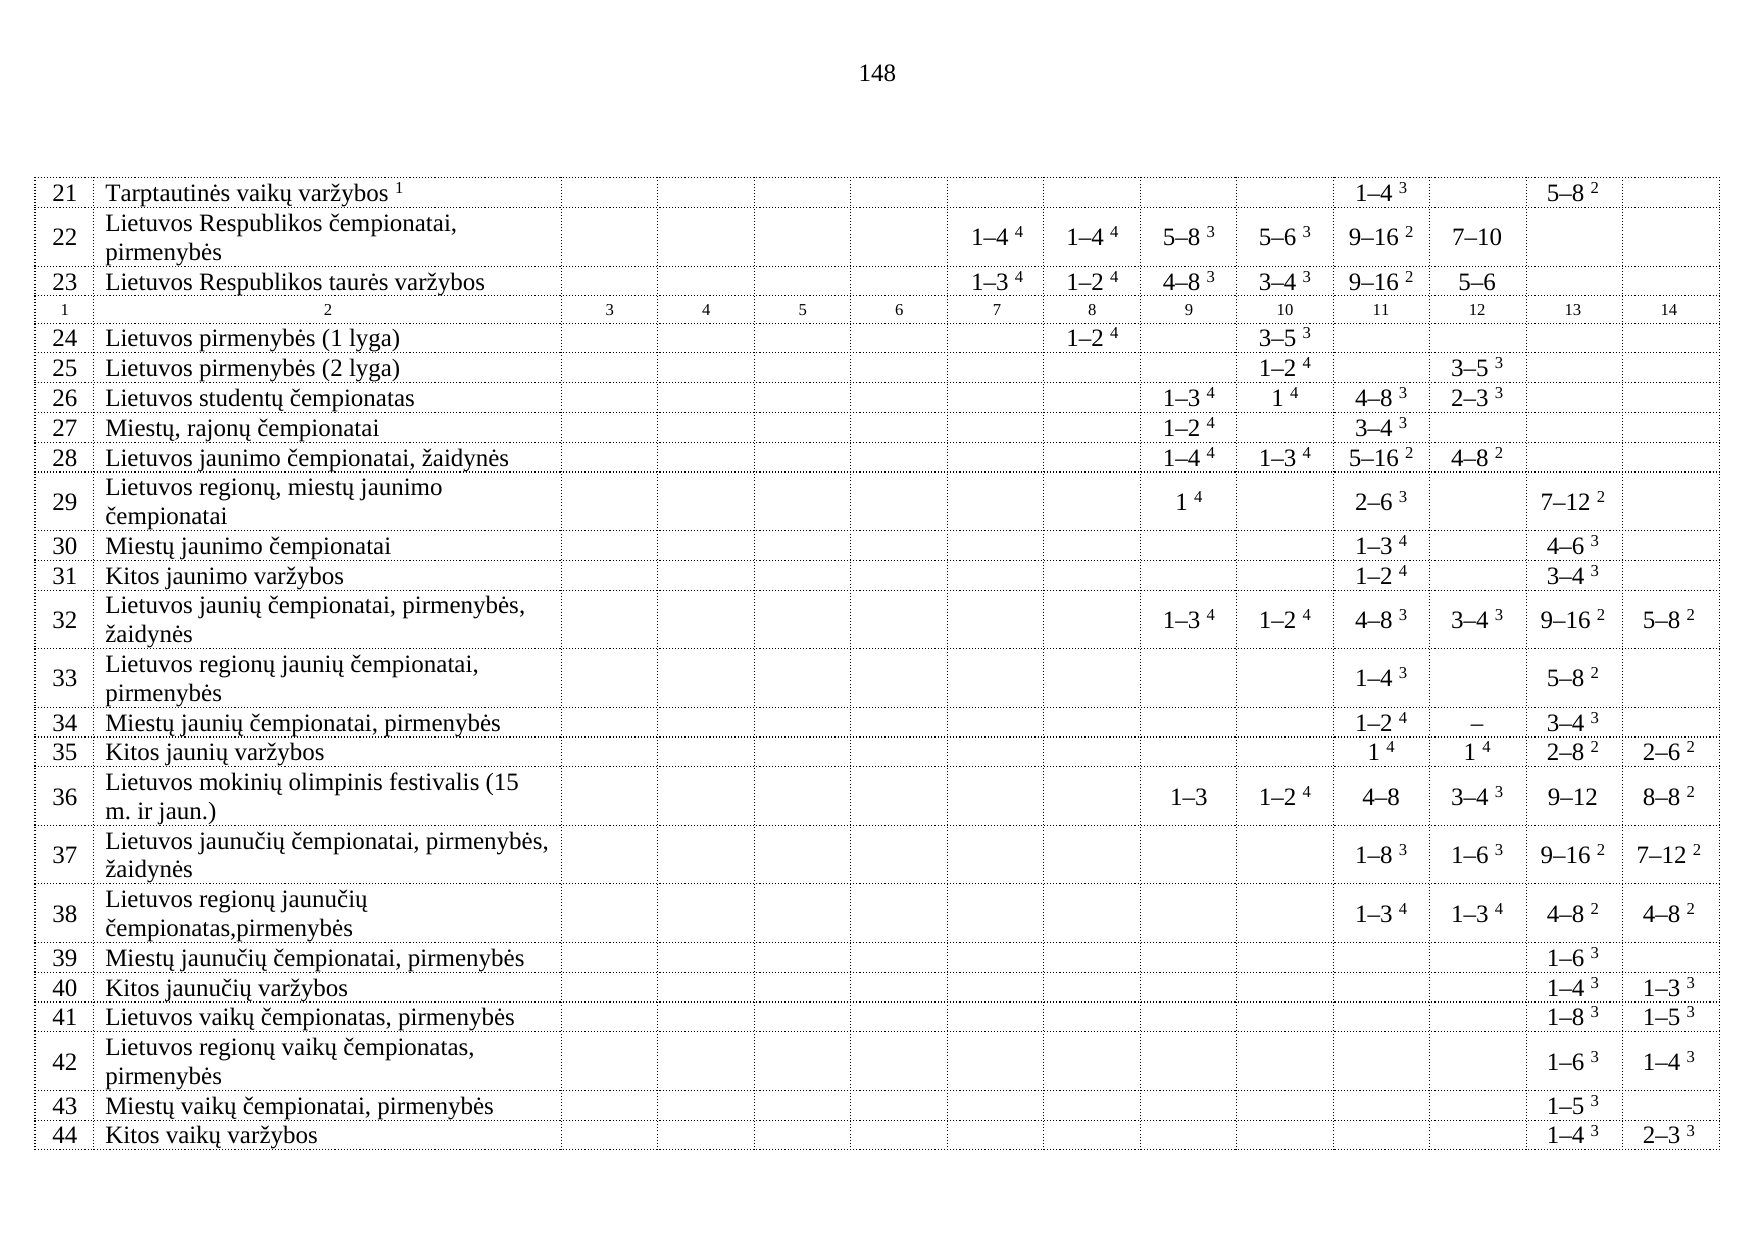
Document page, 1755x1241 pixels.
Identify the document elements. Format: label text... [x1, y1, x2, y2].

table_cell [561, 1120, 658, 1149]
table_cell 1–2 4 [1044, 266, 1140, 295]
table_cell 4–8 3 [1333, 382, 1430, 412]
table_cell 7 [947, 295, 1044, 322]
table_cell [754, 1001, 851, 1031]
table_cell 1–6 3 [1526, 1031, 1623, 1090]
table_cell 2–3 3 [1623, 1120, 1719, 1149]
table_cell [1140, 323, 1237, 352]
table_cell 1 4 [1333, 736, 1430, 766]
table_cell Kitos jaunių varžybos [94, 736, 561, 766]
table_cell 1–3 4 [1333, 883, 1430, 942]
table_cell 1 4 [1430, 736, 1526, 766]
table_cell 36 [35, 766, 94, 825]
table_cell Lietuvos jaunių čempionatai, pirmenybės, žaidynės [94, 590, 561, 648]
table_cell [1140, 825, 1237, 883]
table_cell [947, 648, 1044, 707]
table_cell [754, 590, 851, 648]
table_cell 42 [35, 1031, 94, 1090]
table_cell [851, 412, 947, 442]
table_cell 25 [35, 352, 94, 382]
table_cell [754, 471, 851, 530]
table_cell 1–2 4 [1237, 352, 1333, 382]
table_cell 9–16 2 [1333, 266, 1430, 295]
table_cell [1430, 323, 1526, 352]
table_cell [658, 560, 754, 589]
table_cell [1044, 1090, 1140, 1119]
table_cell 28 [35, 442, 94, 471]
table_cell 1–2 4 [1044, 323, 1140, 352]
table_cell [658, 825, 754, 883]
table_cell 38 [35, 883, 94, 942]
table_cell [1623, 560, 1719, 589]
table_cell 3–4 3 [1430, 766, 1526, 825]
table_cell [754, 1031, 851, 1090]
table_cell [1237, 412, 1333, 442]
table_cell [1140, 352, 1237, 382]
table_cell 1 [35, 295, 94, 322]
table_cell [754, 382, 851, 412]
table_cell [851, 352, 947, 382]
table_cell [754, 942, 851, 972]
table_cell Lietuvos jaunimo čempionatai, žaidynės [94, 442, 561, 471]
table_cell 1–3 3 [1623, 972, 1719, 1001]
table_cell Kitos jaunučių varžybos [94, 972, 561, 1001]
table_cell [1237, 1031, 1333, 1090]
table_cell 31 [35, 560, 94, 589]
table_cell [1333, 323, 1430, 352]
table_cell [1526, 442, 1623, 471]
table_cell [561, 736, 658, 766]
table_cell [1430, 648, 1526, 707]
table_cell 9–16 2 [1526, 825, 1623, 883]
table_cell 1–8 3 [1526, 1001, 1623, 1031]
table_cell Lietuvos regionų, miestų jaunimo čempionatai [94, 471, 561, 530]
table_cell [1430, 412, 1526, 442]
table_cell 5–6 [1430, 266, 1526, 295]
table_cell [1140, 736, 1237, 766]
table_cell 14 [1623, 295, 1719, 322]
table_cell 4–8 3 [1140, 266, 1237, 295]
table_cell [1526, 207, 1623, 266]
table_cell 1 4 [1140, 471, 1237, 530]
table_cell Lietuvos Respublikos taurės varžybos [94, 266, 561, 295]
table_cell [1333, 1001, 1430, 1031]
table_cell [754, 648, 851, 707]
table_cell 1–4 3 [1623, 1031, 1719, 1090]
table_cell [851, 766, 947, 825]
table_cell [947, 177, 1044, 207]
table_cell 1–3 4 [1237, 442, 1333, 471]
table_cell [947, 530, 1044, 560]
table_cell [1526, 266, 1623, 295]
table_cell [1623, 1090, 1719, 1119]
table_cell [1237, 1090, 1333, 1119]
table_cell [1044, 766, 1140, 825]
table_cell 8–8 2 [1623, 766, 1719, 825]
table_cell [1333, 352, 1430, 382]
table_cell [1140, 1001, 1237, 1031]
table_cell [561, 825, 658, 883]
table_cell 26 [35, 382, 94, 412]
table_cell [1237, 972, 1333, 1001]
table_cell [1237, 707, 1333, 736]
table_cell [658, 707, 754, 736]
table_cell [1044, 471, 1140, 530]
table_cell [658, 942, 754, 972]
table_cell [658, 266, 754, 295]
table_cell 9–12 [1526, 766, 1623, 825]
table_cell [561, 442, 658, 471]
table_cell [1623, 412, 1719, 442]
table_cell [947, 323, 1044, 352]
table_cell [754, 207, 851, 266]
table_cell 1–5 3 [1526, 1090, 1623, 1119]
table_cell [658, 442, 754, 471]
table_cell 1–8 3 [1333, 825, 1430, 883]
table_cell [561, 323, 658, 352]
table_cell [1237, 1001, 1333, 1031]
table_cell 1–4 4 [1140, 442, 1237, 471]
table_cell Miestų jaunių čempionatai, pirmenybės [94, 707, 561, 736]
table_cell [658, 471, 754, 530]
table_cell 4–6 3 [1526, 530, 1623, 560]
table_cell Lietuvos studentų čempionatas [94, 382, 561, 412]
table_cell [1044, 1031, 1140, 1090]
table_cell 1–3 4 [947, 266, 1044, 295]
table_cell 2–8 2 [1526, 736, 1623, 766]
table_cell [561, 648, 658, 707]
table_cell 21 [35, 177, 94, 207]
table_cell [1430, 560, 1526, 589]
table_cell 1–6 3 [1526, 942, 1623, 972]
table_cell 12 [1430, 295, 1526, 322]
table_cell [1237, 648, 1333, 707]
table_cell [1140, 560, 1237, 589]
table_cell [851, 707, 947, 736]
table_cell [851, 590, 947, 648]
table_cell 10 [1237, 295, 1333, 322]
table_cell [658, 382, 754, 412]
table_cell [754, 412, 851, 442]
table_cell [658, 1001, 754, 1031]
table_cell 3 [561, 295, 658, 322]
table_cell Lietuvos Respublikos čempionatai, pirmenybės [94, 207, 561, 266]
table_cell [1044, 560, 1140, 589]
table_cell [1623, 942, 1719, 972]
table_cell [754, 177, 851, 207]
table_cell [658, 177, 754, 207]
table_cell 1–3 4 [1333, 530, 1430, 560]
table_cell [1526, 382, 1623, 412]
table_cell [658, 352, 754, 382]
table_cell [754, 972, 851, 1001]
table_cell [947, 560, 1044, 589]
table_cell [1526, 352, 1623, 382]
table_cell [754, 1120, 851, 1149]
table_cell [561, 471, 658, 530]
table_cell Kitos jaunimo varžybos [94, 560, 561, 589]
table_cell 5–8 2 [1623, 590, 1719, 648]
table_cell [1044, 382, 1140, 412]
table_cell 1–4 4 [947, 207, 1044, 266]
table_cell [561, 560, 658, 589]
table_cell [1044, 352, 1140, 382]
table_cell [1140, 972, 1237, 1001]
table_cell [1237, 1120, 1333, 1149]
table_cell 35 [35, 736, 94, 766]
table_cell 9–16 2 [1526, 590, 1623, 648]
table_cell [947, 1001, 1044, 1031]
table_cell 1–2 4 [1237, 590, 1333, 648]
table_cell [1044, 942, 1140, 972]
table_cell 5–8 3 [1140, 207, 1237, 266]
table_cell [1237, 736, 1333, 766]
table_cell [1044, 1120, 1140, 1149]
table_cell 1–3 4 [1430, 883, 1526, 942]
table_cell [1623, 442, 1719, 471]
table_cell [851, 177, 947, 207]
table_cell [851, 825, 947, 883]
table_cell [561, 266, 658, 295]
table_cell [1623, 648, 1719, 707]
table_cell [1430, 177, 1526, 207]
table_cell [754, 766, 851, 825]
table_cell [1044, 736, 1140, 766]
table_cell 1–2 4 [1333, 560, 1430, 589]
table_cell [561, 352, 658, 382]
table_cell [1333, 1090, 1430, 1119]
table_cell 3–5 3 [1430, 352, 1526, 382]
table_cell [754, 352, 851, 382]
table_cell [947, 883, 1044, 942]
table_cell [658, 883, 754, 942]
table_cell 2–6 2 [1623, 736, 1719, 766]
table_cell [1237, 825, 1333, 883]
table_cell 5–8 2 [1526, 648, 1623, 707]
table_cell Miestų, rajonų čempionatai [94, 412, 561, 442]
table_cell [561, 972, 658, 1001]
table_cell 1–2 4 [1237, 766, 1333, 825]
table_cell 24 [35, 323, 94, 352]
table_cell [851, 1090, 947, 1119]
table_cell 1–4 4 [1044, 207, 1140, 266]
table_cell 43 [35, 1090, 94, 1119]
table_cell 23 [35, 266, 94, 295]
table_cell 1–2 4 [1140, 412, 1237, 442]
table_cell 5 [754, 295, 851, 322]
table_cell [947, 442, 1044, 471]
table_cell [561, 1090, 658, 1119]
table_cell Lietuvos pirmenybės (2 lyga) [94, 352, 561, 382]
table_cell [754, 1090, 851, 1119]
table_cell [1140, 530, 1237, 560]
table_cell [1140, 1120, 1237, 1149]
table_cell Lietuvos vaikų čempionatas, pirmenybės [94, 1001, 561, 1031]
table_cell [658, 1120, 754, 1149]
table_cell [561, 590, 658, 648]
table_cell 1–4 3 [1333, 648, 1430, 707]
table_cell 37 [35, 825, 94, 883]
table_cell 7–10 [1430, 207, 1526, 266]
table_cell [658, 736, 754, 766]
table_cell [1623, 707, 1719, 736]
table_cell [561, 707, 658, 736]
table_cell [851, 1031, 947, 1090]
table_cell [1044, 1001, 1140, 1031]
table_cell [1044, 825, 1140, 883]
table_cell 1–3 [1140, 766, 1237, 825]
table_cell [561, 207, 658, 266]
table_cell [1237, 942, 1333, 972]
table_cell [1623, 382, 1719, 412]
table_cell 13 [1526, 295, 1623, 322]
table_cell [1237, 177, 1333, 207]
table_cell [1044, 442, 1140, 471]
table_cell [754, 883, 851, 942]
table_cell [1623, 207, 1719, 266]
table_cell [947, 1031, 1044, 1090]
table_cell 22 [35, 207, 94, 266]
table_cell Tarptautinės vaikų varžybos 1 [94, 177, 561, 207]
table_cell Kitos vaikų varžybos [94, 1120, 561, 1149]
table_cell [1526, 323, 1623, 352]
table_cell [1623, 177, 1719, 207]
table_cell [851, 530, 947, 560]
table_cell Miestų jaunimo čempionatai [94, 530, 561, 560]
table_cell [851, 382, 947, 412]
table_cell [1526, 412, 1623, 442]
table_cell [947, 972, 1044, 1001]
table_cell Lietuvos regionų jaunučių čempionatas,pirmenybės [94, 883, 561, 942]
table_cell 1–4 3 [1333, 177, 1430, 207]
table_cell 1–6 3 [1430, 825, 1526, 883]
table_cell [1237, 883, 1333, 942]
table_cell – [1430, 707, 1526, 736]
table_cell [851, 207, 947, 266]
table_cell [947, 766, 1044, 825]
table_cell 4 [658, 295, 754, 322]
table_cell [1430, 1001, 1526, 1031]
table_cell [1140, 883, 1237, 942]
table_cell [1333, 1031, 1430, 1090]
table_cell 4–8 2 [1526, 883, 1623, 942]
table_cell Lietuvos regionų vaikų čempionatas, pirmenybės [94, 1031, 561, 1090]
table_cell 3–4 3 [1526, 560, 1623, 589]
table_cell [1140, 1090, 1237, 1119]
table_cell [1430, 1090, 1526, 1119]
table_cell Lietuvos regionų jaunių čempionatai, pirmenybės [94, 648, 561, 707]
table_cell [754, 736, 851, 766]
table_cell 2–3 3 [1430, 382, 1526, 412]
table_cell [1430, 972, 1526, 1001]
table_cell [561, 412, 658, 442]
table_cell [1044, 590, 1140, 648]
table_cell 3–4 3 [1526, 707, 1623, 736]
table_cell 29 [35, 471, 94, 530]
table_cell 2 [94, 295, 561, 322]
table_cell [754, 442, 851, 471]
table_cell [1430, 1031, 1526, 1090]
table_cell [754, 323, 851, 352]
table_cell [754, 266, 851, 295]
table_cell [851, 1120, 947, 1149]
table_cell 4–8 [1333, 766, 1430, 825]
table_cell Lietuvos pirmenybės (1 lyga) [94, 323, 561, 352]
table_cell [1333, 1120, 1430, 1149]
table_cell [1430, 471, 1526, 530]
table_cell Lietuvos jaunučių čempionatai, pirmenybės, žaidynės [94, 825, 561, 883]
table_cell [851, 442, 947, 471]
table_cell [658, 648, 754, 707]
table_cell [1237, 530, 1333, 560]
table_cell 3–4 3 [1430, 590, 1526, 648]
table_cell [658, 412, 754, 442]
table_cell [851, 560, 947, 589]
table_cell [561, 177, 658, 207]
table_cell [658, 1031, 754, 1090]
table_cell [1623, 266, 1719, 295]
table_cell Miestų jaunučių čempionatai, pirmenybės [94, 942, 561, 972]
table_cell [851, 266, 947, 295]
table_cell 7–12 2 [1623, 825, 1719, 883]
table_cell [1140, 177, 1237, 207]
table_cell [1044, 707, 1140, 736]
table_cell [851, 648, 947, 707]
table_cell [947, 825, 1044, 883]
table_cell [947, 382, 1044, 412]
table_cell [658, 1090, 754, 1119]
table_cell [1237, 471, 1333, 530]
table_cell 39 [35, 942, 94, 972]
table_cell [754, 825, 851, 883]
table_cell [851, 883, 947, 942]
table_cell [754, 560, 851, 589]
table_cell Lietuvos mokinių olimpinis festivalis (15 m. ir jaun.) [94, 766, 561, 825]
table_cell [561, 942, 658, 972]
table_cell [1623, 530, 1719, 560]
table_cell 1–2 4 [1333, 707, 1430, 736]
table_cell [851, 972, 947, 1001]
table_cell 3–4 3 [1237, 266, 1333, 295]
table_cell [947, 942, 1044, 972]
table_cell 33 [35, 648, 94, 707]
table_cell [947, 590, 1044, 648]
table_cell [947, 471, 1044, 530]
table_cell 5–16 2 [1333, 442, 1430, 471]
table_cell 6 [851, 295, 947, 322]
table_cell [1430, 530, 1526, 560]
table_cell 3–4 3 [1333, 412, 1430, 442]
table_cell [658, 972, 754, 1001]
table_cell 9–16 2 [1333, 207, 1430, 266]
table_cell [1140, 942, 1237, 972]
table_cell 40 [35, 972, 94, 1001]
table_cell 44 [35, 1120, 94, 1149]
table_cell [561, 883, 658, 942]
table_cell [947, 1120, 1044, 1149]
table_cell [1044, 972, 1140, 1001]
table_cell 1–3 4 [1140, 382, 1237, 412]
table_cell [1623, 471, 1719, 530]
table_cell [947, 412, 1044, 442]
table_cell 34 [35, 707, 94, 736]
table_cell [1430, 942, 1526, 972]
table_cell [1140, 707, 1237, 736]
table_cell 11 [1333, 295, 1430, 322]
table_cell 7–12 2 [1526, 471, 1623, 530]
table_cell [561, 530, 658, 560]
table_cell [1623, 352, 1719, 382]
table_cell 4–8 2 [1623, 883, 1719, 942]
table_cell [1140, 648, 1237, 707]
table_cell 1–4 3 [1526, 1120, 1623, 1149]
table_cell [1044, 648, 1140, 707]
table_cell 1–3 4 [1140, 590, 1237, 648]
table_cell 1 4 [1237, 382, 1333, 412]
table_cell 32 [35, 590, 94, 648]
table_cell [851, 942, 947, 972]
table_cell 3–5 3 [1237, 323, 1333, 352]
table_cell [851, 323, 947, 352]
table_cell 41 [35, 1001, 94, 1031]
table_cell [561, 1001, 658, 1031]
table_cell [658, 766, 754, 825]
table_cell [1333, 972, 1430, 1001]
table_cell [561, 766, 658, 825]
table_cell 1–4 3 [1526, 972, 1623, 1001]
table_cell Miestų vaikų čempionatai, pirmenybės [94, 1090, 561, 1119]
table_cell [1623, 323, 1719, 352]
table_cell [1044, 412, 1140, 442]
table_cell 30 [35, 530, 94, 560]
table_cell [1044, 883, 1140, 942]
table_cell [851, 471, 947, 530]
table_cell [1044, 177, 1140, 207]
table_cell [754, 707, 851, 736]
table_cell [1237, 560, 1333, 589]
table_cell [561, 382, 658, 412]
table_cell 4–8 2 [1430, 442, 1526, 471]
table_cell [947, 707, 1044, 736]
table_cell [947, 352, 1044, 382]
table_cell 5–8 2 [1526, 177, 1623, 207]
table_cell [754, 530, 851, 560]
table_cell [658, 323, 754, 352]
table_cell 1–5 3 [1623, 1001, 1719, 1031]
table_cell [851, 1001, 947, 1031]
table_cell [851, 736, 947, 766]
table_cell [947, 1090, 1044, 1119]
table_cell [658, 207, 754, 266]
table_cell 8 [1044, 295, 1140, 322]
table_cell 4–8 3 [1333, 590, 1430, 648]
table_cell [658, 590, 754, 648]
table_cell 5–6 3 [1237, 207, 1333, 266]
table_cell [1044, 530, 1140, 560]
table_cell 2–6 3 [1333, 471, 1430, 530]
table_cell [658, 530, 754, 560]
table_cell [561, 1031, 658, 1090]
table_cell [1430, 1120, 1526, 1149]
table_cell 27 [35, 412, 94, 442]
table_cell [1333, 942, 1430, 972]
table_cell 9 [1140, 295, 1237, 322]
table_cell [947, 736, 1044, 766]
table_cell [1140, 1031, 1237, 1090]
